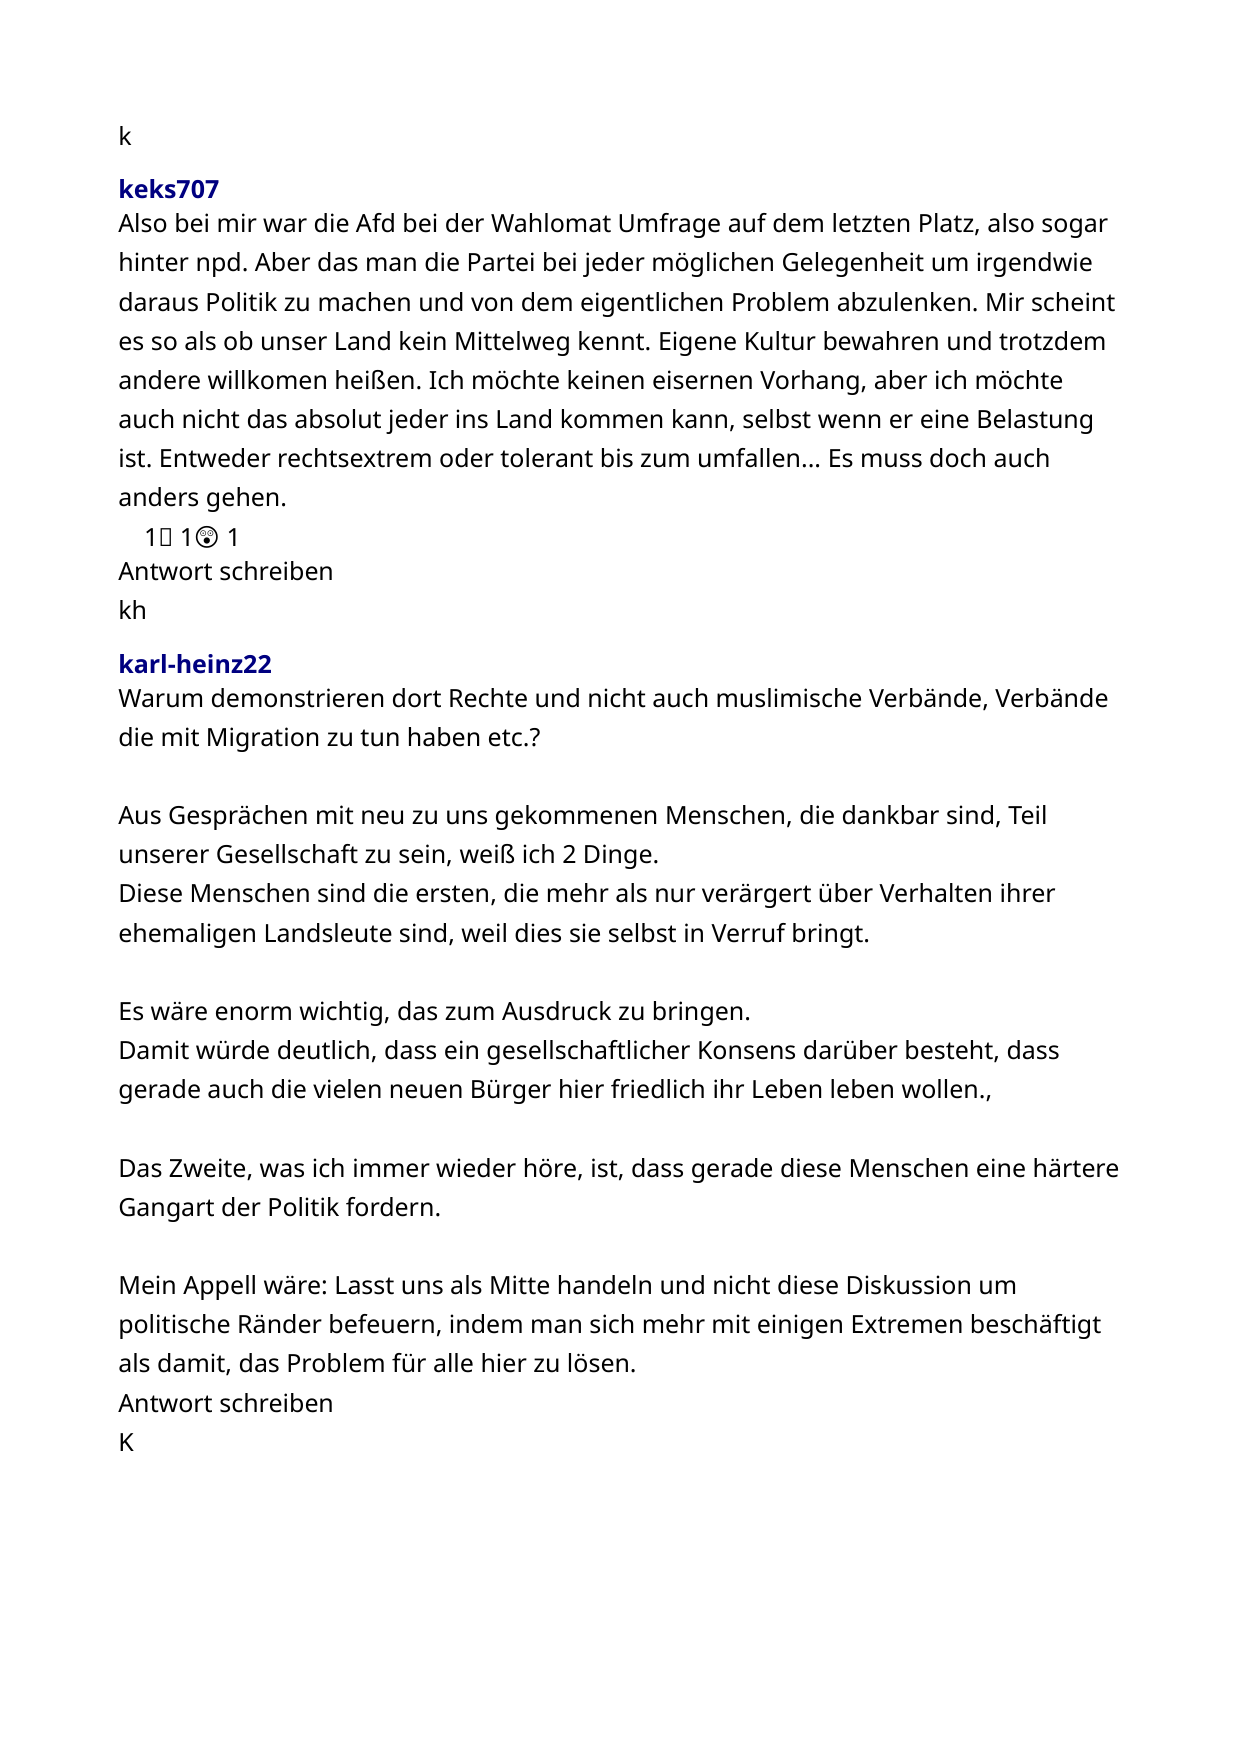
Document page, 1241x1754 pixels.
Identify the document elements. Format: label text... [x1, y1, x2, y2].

text K [118, 1424, 1122, 1458]
text Warum demonstrieren dort Rechte und nicht auch muslimische Verbände, Verbände die mit Migration zu tun haben etc.? Aus Gesprächen mit neu zu uns gekommenen Menschen, die dankbar sind, Teil unserer Gesellschaft zu sein, weiß ich 2 Dinge. Diese Menschen sind die ersten, die mehr als nur verärgert über Verhalten ihrer ehemaligen Landsleute sind, weil dies sie selbst in Verruf bringt. Es wäre enorm wichtig, das zum Ausdruck zu bringen. Damit würde deutlich, dass ein gesellschaftlicher Konsens darüber besteht, dass gerade auch die vielen neuen Bürger hier friedlich ihr Leben leben wollen., Das Zweite, was ich immer wieder höre, ist, dass gerade diese Menschen eine härtere Gangart der Politik fordern. Mein Appell wäre: Lasst uns als Mitte handeln und nicht diese Diskussion um politische Ränder befeuern, indem man sich mehr mit einigen Extremen beschäftigt als damit, das Problem für alle hier zu lösen. [118, 680, 1122, 1380]
text 🙁 1🤨 1😲 1 [118, 519, 1122, 553]
text k [118, 118, 1122, 152]
text kh [118, 592, 1122, 627]
subtitle karl-heinz22 [118, 646, 1122, 680]
text Antwort schreiben [118, 553, 1122, 587]
text Antwort schreiben [118, 1385, 1122, 1419]
text Also bei mir war die Afd bei der Wahlomat Umfrage auf dem letzten Platz, also sogar hinter npd. Aber das man die Partei bei jeder möglichen Gelegenheit um irgendwie daraus Politik zu machen und von dem eigentlichen Problem abzulenken. Mir scheint es so als ob unser Land kein Mittelweg kennt. Eigene Kultur bewahren und trotzdem andere willkomen heißen. Ich möchte keinen eisernen Vorhang, aber ich möchte auch nicht das absolut jeder ins Land kommen kann, selbst wenn er eine Belastung ist. Entweder rechtsextrem oder tolerant bis zum umfallen... Es muss doch auch anders gehen. [118, 206, 1122, 514]
subtitle keks707 [118, 172, 1122, 206]
